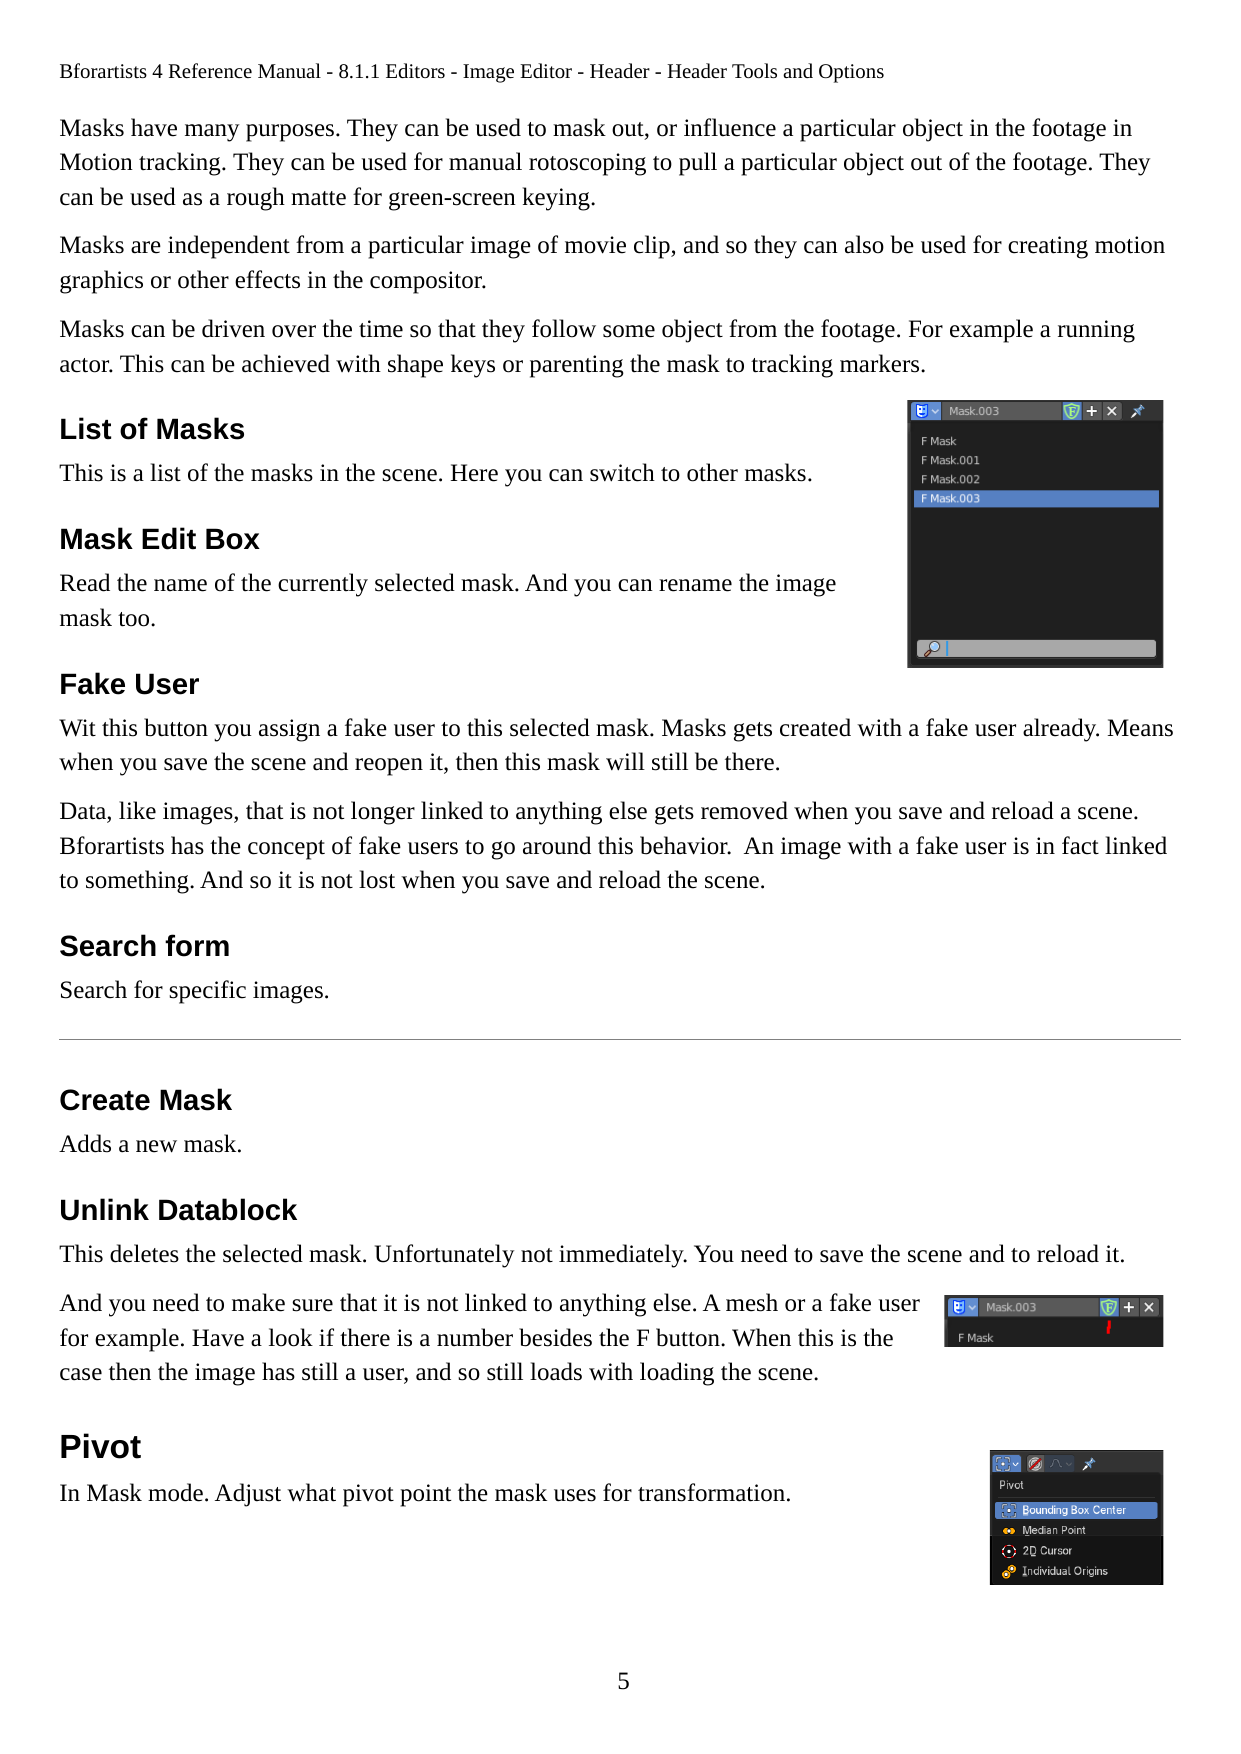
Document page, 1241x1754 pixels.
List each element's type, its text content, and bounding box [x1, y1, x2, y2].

text This deletes the selected mask. Unfortunately not immediately. You need to save the scene and to reload it. [59, 1239, 1181, 1268]
subtitle Search form [59, 929, 1181, 963]
subtitle Pivot [59, 1427, 1181, 1466]
text Masks are independent from a particular image of movie clip, and so they can also be used for creating motion graphics or other effects in the compositor. [59, 231, 1181, 294]
text Masks have many purposes. They can be used to mask out, or influence a particular object in the footage in Motion tracking. They can be used for manual rotoscoping to pull a particular object out of the footage. They can be used as a rough matte for green-screen keying. [59, 113, 1181, 210]
picture [944, 1295, 1164, 1347]
text Data, like images, that is not longer linked to anything else gets removed when you save and reload a scene. Bforartists has the concept of fake users to go around this behavior. An image with a fake user is in fact linked to something. And so it is not lost when you save and reload the scene. [59, 796, 1181, 894]
text This is a list of the masks in the scene. Here you can switch to other masks. [59, 458, 907, 487]
text Masks can be driven over the time so that they follow some object from the footage. For example a running actor. This can be achieved with shape keys or parenting the mask to tracking markers. [59, 314, 1181, 377]
text Adds a new mask. [59, 1129, 1181, 1158]
subtitle Unlink Datablock [59, 1193, 1181, 1227]
subtitle [1164, 522, 1181, 556]
subtitle Fake User [59, 667, 1181, 700]
text In Mask mode. Adjust what pivot point the mask uses for transformation. [59, 1478, 989, 1507]
text Read the name of the currently selected mask. And you can rename the image mask too. [59, 568, 907, 632]
picture [907, 400, 1164, 668]
text Wit this button you assign a fake user to this selected mask. Masks gets created with a fake user already. Means when you save the scene and reopen it, then this mask will still be there. [59, 713, 1181, 776]
subtitle Mask Edit Box [59, 522, 907, 556]
text And you need to make sure that it is not linked to anything else. A mesh or a fake user for example. Have a look if there is a number besides the F button. When this is the case then the image has still a user, and so still loads with loading the scene. [59, 1288, 1181, 1386]
subtitle Create Mask [59, 1083, 1181, 1117]
subtitle [1164, 412, 1181, 446]
text Search for specific images. [59, 975, 1181, 1004]
picture [989, 1450, 1164, 1585]
subtitle List of Masks [59, 412, 907, 446]
